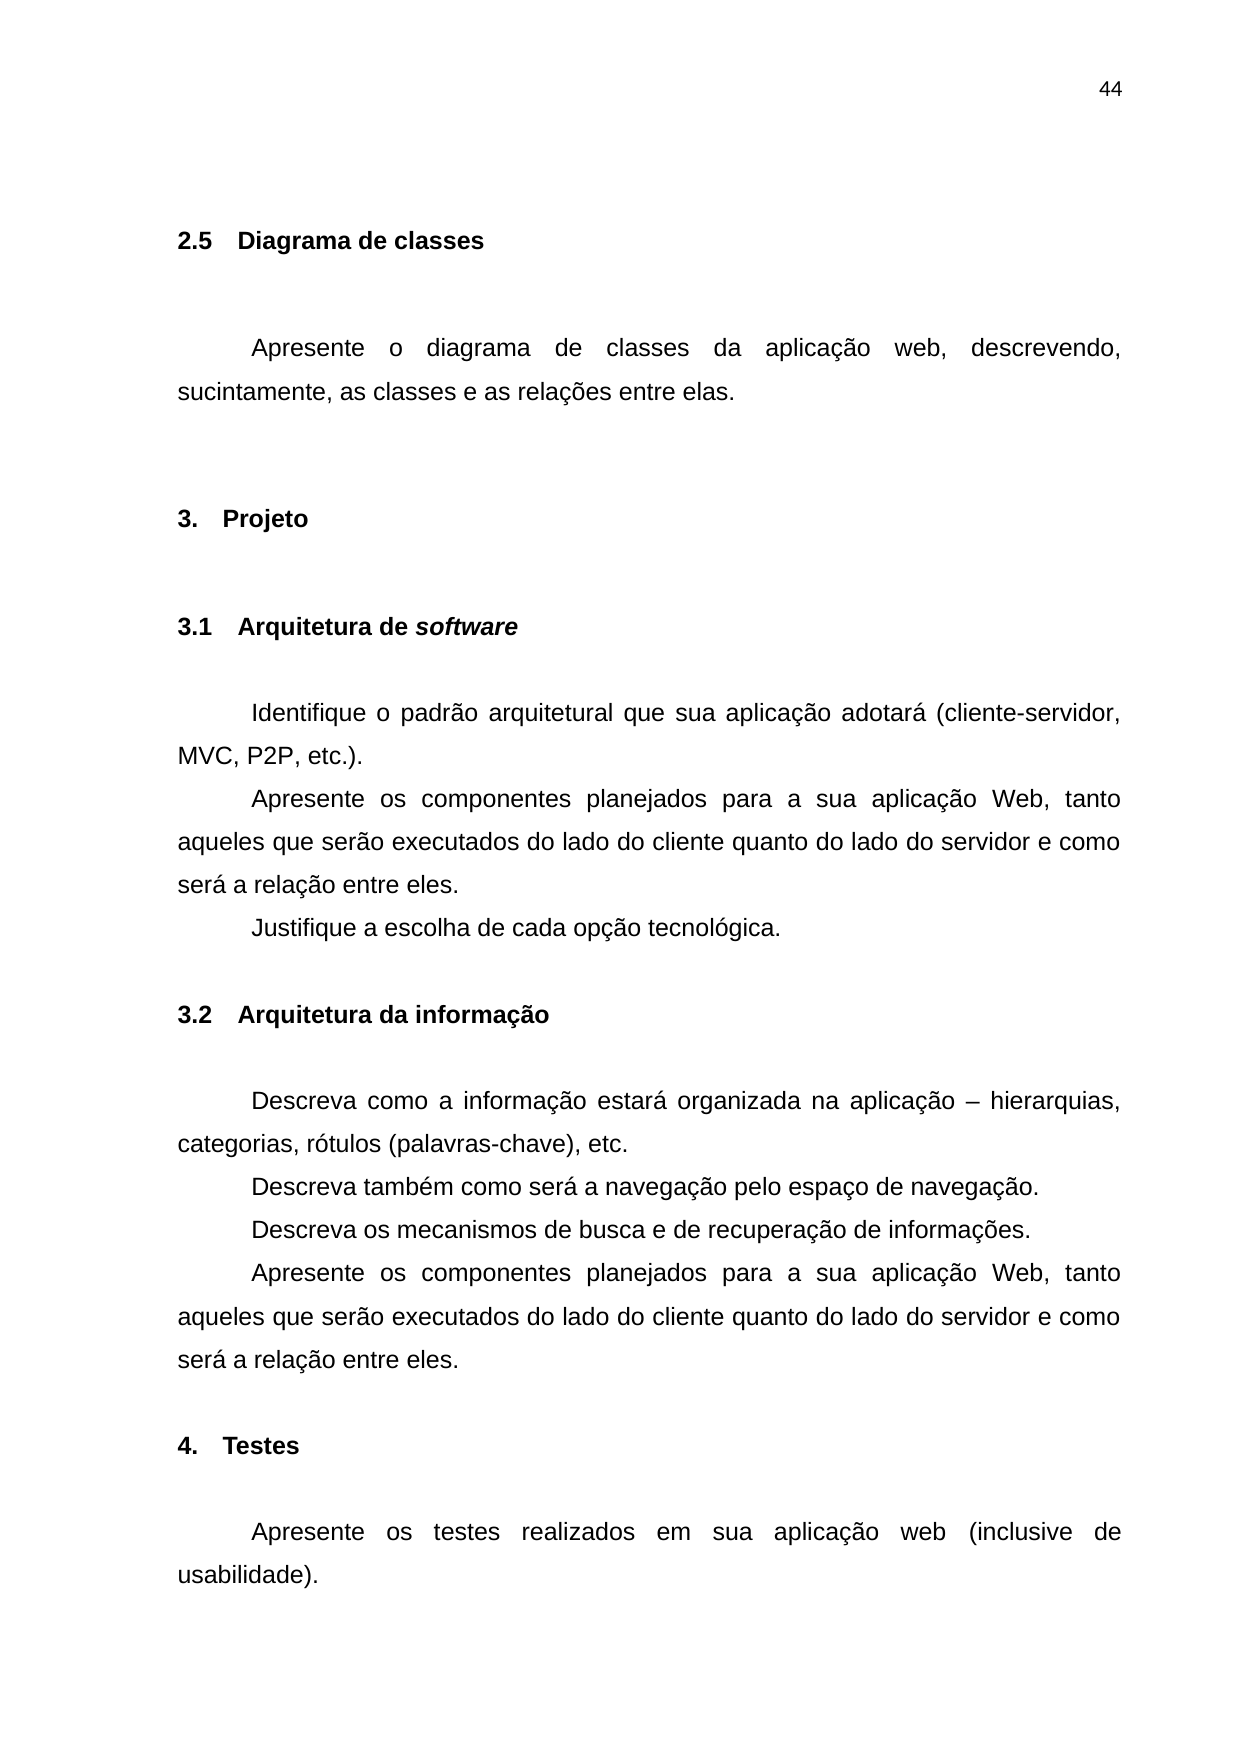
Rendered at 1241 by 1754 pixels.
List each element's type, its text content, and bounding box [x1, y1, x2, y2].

text Identifique o padrão arquitetural que sua aplicação adotará (cliente-servidor, MVC, P2P, etc.). [177, 698, 1122, 769]
text Justifique a escolha de cada opção tecnológica. [177, 913, 1122, 942]
text Descreva como a informação estará organizada na aplicação – hierarquias, categorias, rótulos (palavras-chave), etc. [177, 1086, 1122, 1158]
subtitle Arquitetura da informação [177, 999, 1122, 1028]
subtitle Projeto [177, 504, 1122, 533]
text Apresente os componentes planejados para a sua aplicação Web, tanto aqueles que serão executados do lado do cliente quanto do lado do servidor e como será a relação entre eles. [177, 1258, 1122, 1373]
text Apresente o diagrama de classes da aplicação web, descrevendo, sucintamente, as classes e as relações entre elas. [177, 333, 1122, 405]
text Apresente os testes realizados em sua aplicação web (inclusive de usabilidade). [177, 1517, 1122, 1589]
text Descreva os mecanismos de busca e de recuperação de informações. [177, 1215, 1122, 1244]
subtitle Arquitetura de software [177, 611, 1122, 640]
text Apresente os componentes planejados para a sua aplicação Web, tanto aqueles que serão executados do lado do cliente quanto do lado do servidor e como será a relação entre eles. [177, 784, 1122, 899]
subtitle Testes [177, 1431, 1122, 1459]
text Descreva também como será a navegação pelo espaço de navegação. [177, 1172, 1122, 1201]
subtitle Diagrama de classes [177, 226, 1122, 255]
